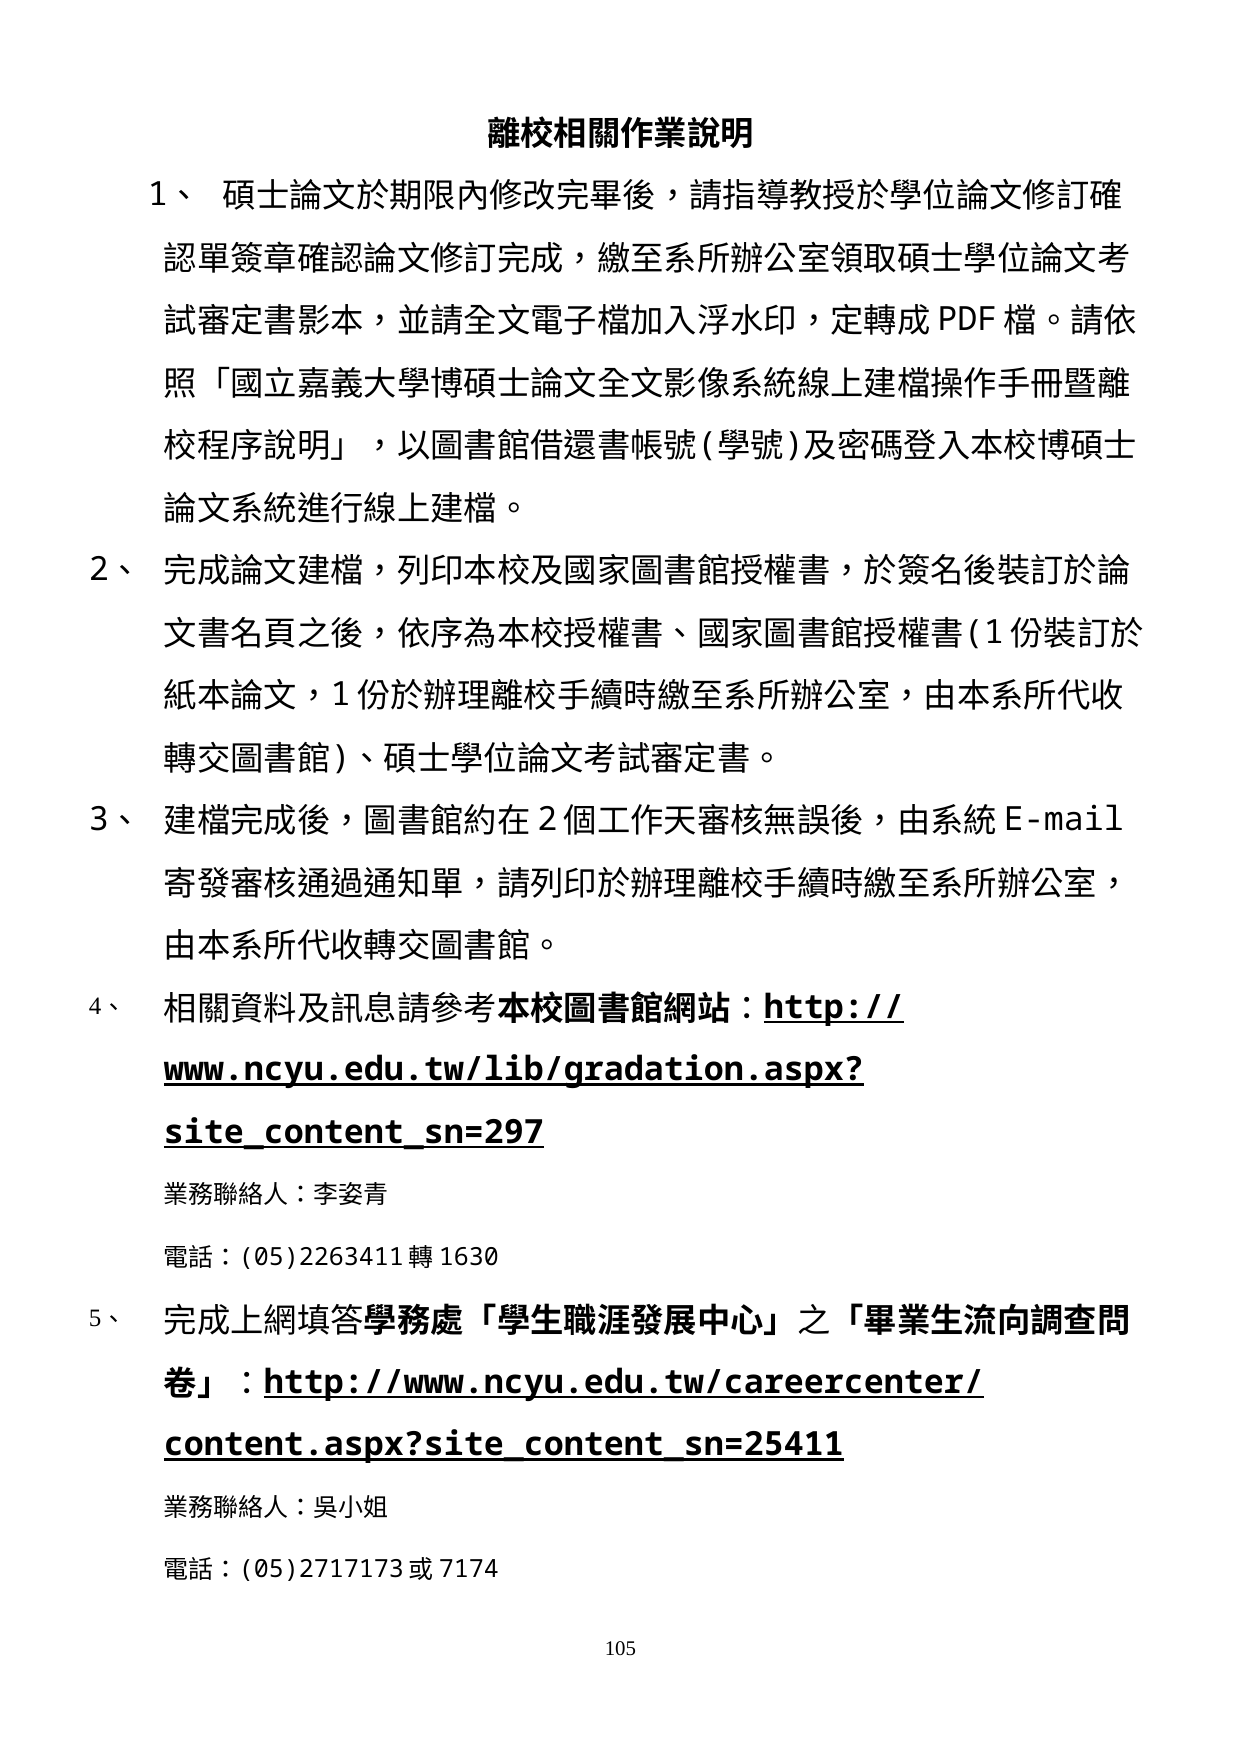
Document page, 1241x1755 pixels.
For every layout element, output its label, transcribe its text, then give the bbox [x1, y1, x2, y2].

text 業務聯絡人：吳小姐 [89, 1464, 1152, 1526]
list 相關資料及訊息請參考本校圖書館網站：http://www.ncyu.edu.tw/lib/gradation.aspx?site_content_sn=297 [89, 964, 1152, 1151]
list 完成論文建檔，列印本校及國家圖書館授權書，於簽名後裝訂於論文書名頁之後，依序為本校授權書、國家圖書館授權書(1份裝訂於紙本論文，1份於辦理離校手續時繳至系所辦公室，由本系所代收轉交圖書館)、碩士學位論文考試審定書。 [89, 526, 1152, 776]
list 碩士論文於期限內修改完畢後，請指導教授於學位論文修訂確認單簽章確認論文修訂完成，繳至系所辦公室領取碩士學位論文考試審定書影本，並請全文電子檔加入浮水印，定轉成PDF檔。請依照「國立嘉義大學博碩士論文全文影像系統線上建檔操作手冊暨離校程序說明」，以圖書館借還書帳號(學號)及密碼登入本校博碩士論文系統進行線上建檔。 [89, 151, 1152, 526]
text 電話：(05)2263411轉1630 [89, 1214, 1152, 1276]
list 建檔完成後，圖書館約在2個工作天審核無誤後，由系統E-mail寄發審核通過通知單，請列印於辦理離校手續時繳至系所辦公室，由本系所代收轉交圖書館。 [89, 776, 1152, 964]
text 電話：(05)2717173或7174 [89, 1526, 1152, 1589]
text 離校相關作業說明 [89, 89, 1152, 151]
list 完成上網填答學務處「學生職涯發展中心」之「畢業生流向調查問卷」：http://www.ncyu.edu.tw/careercenter/content.aspx?site_content_sn=25411 [89, 1276, 1152, 1464]
text 業務聯絡人：李姿青 [89, 1151, 1152, 1214]
